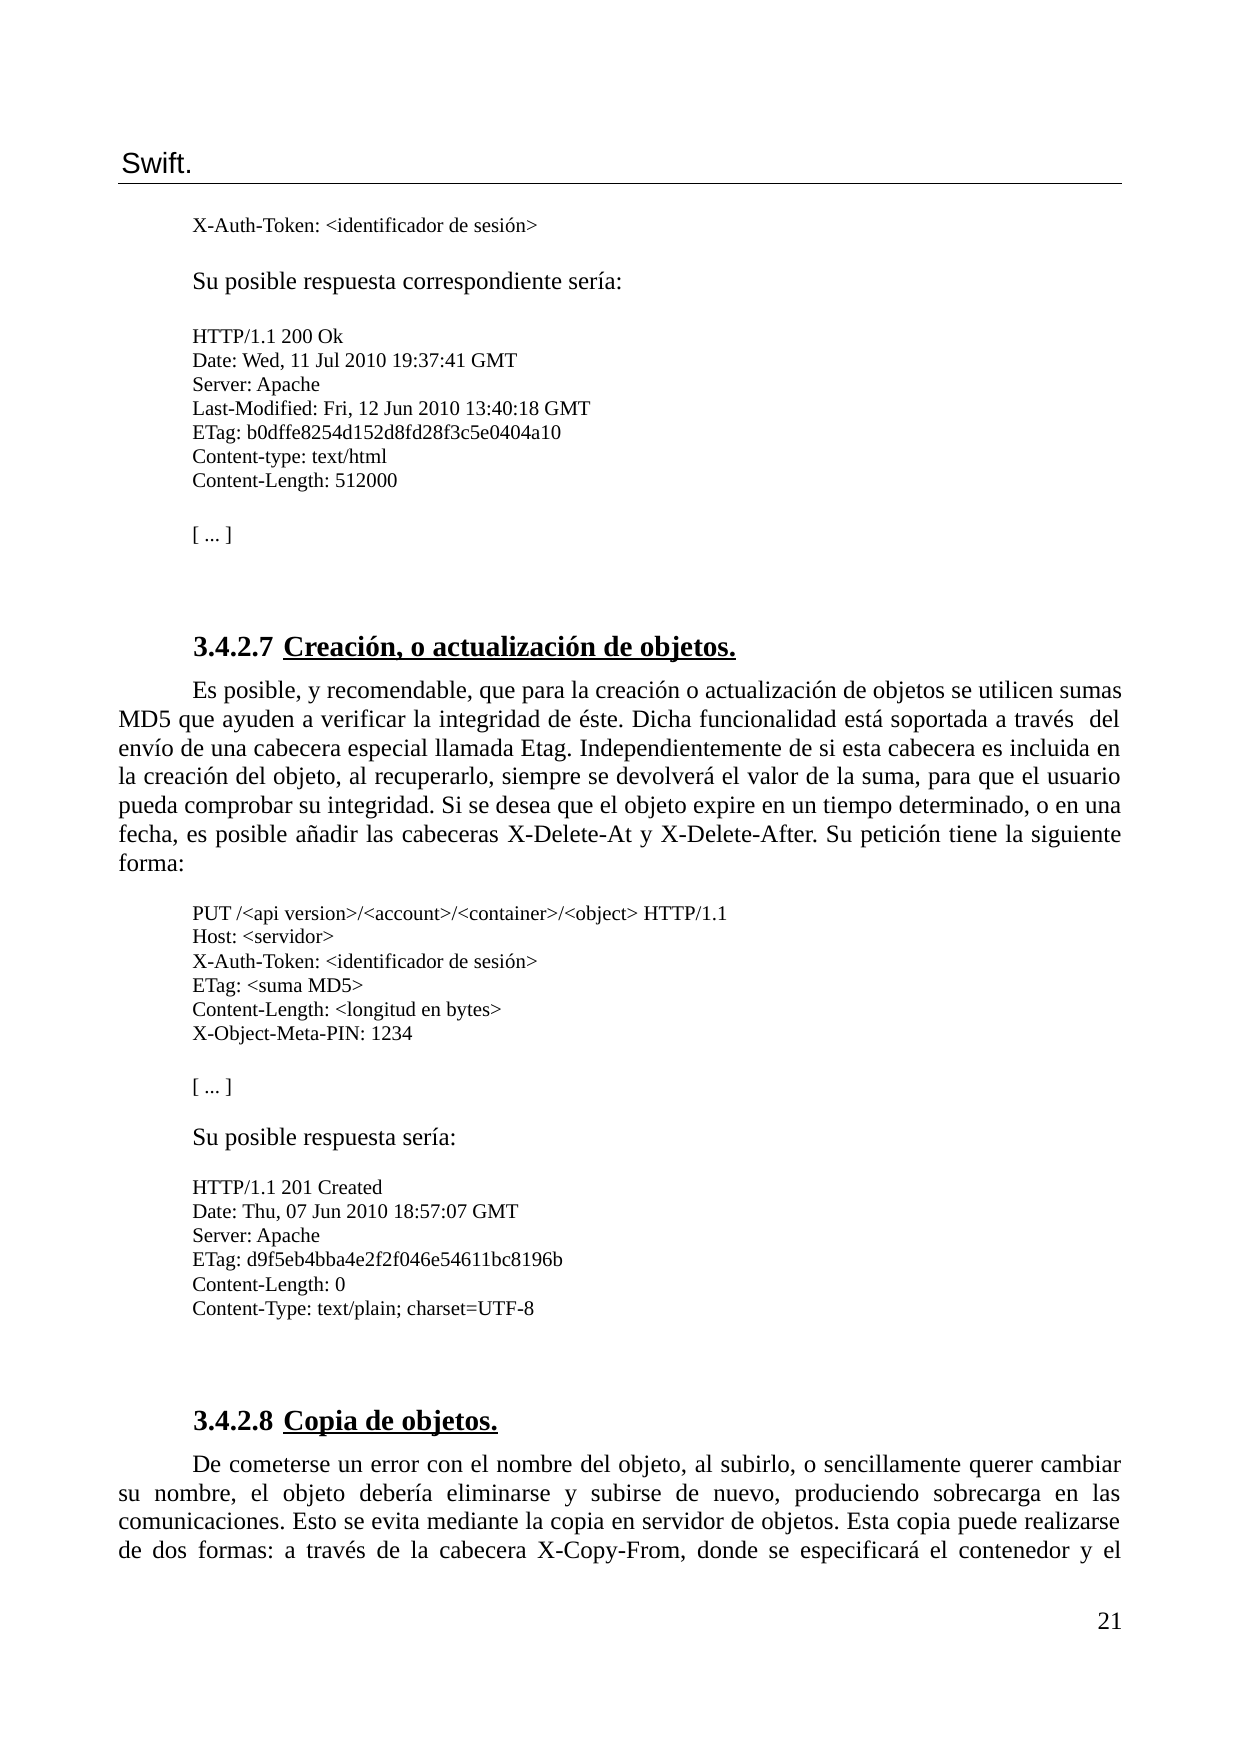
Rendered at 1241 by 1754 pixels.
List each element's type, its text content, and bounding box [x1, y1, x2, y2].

text Host: <servidor> [118, 924, 1122, 948]
text Server: Apache [118, 372, 1122, 396]
text X-Object-Meta-PIN: 1234 [118, 1021, 1122, 1045]
text De cometerse un error con el nombre del objeto, al subirlo, o sencillamente querer cambiar su nombre, el objeto debería eliminarse y subirse de nuevo, produciendo sobrecarga en las comunicaciones. Esto se evita mediante la copia en servidor de objetos. Esta copia puede realizarse de dos formas: a través de la cabecera X-Copy-From, donde se especificará el contenedor y el [118, 1449, 1122, 1564]
text Content-type: text/html [118, 444, 1122, 468]
subtitle Copia de objetos. [193, 1403, 1122, 1436]
text [ ... ] [118, 522, 1122, 546]
text Date: Thu, 07 Jun 2010 18:57:07 GMT [118, 1199, 1122, 1223]
text Su posible respuesta correspondiente sería: [118, 266, 1122, 295]
text Last-Modified: Fri, 12 Jun 2010 13:40:18 GMT [118, 396, 1122, 420]
subtitle Creación, o actualización de objetos. [193, 629, 1122, 663]
text ETag: <suma MD5> [118, 973, 1122, 997]
text ETag: d9f5eb4bba4e2f2f046e54611bc8196b [118, 1247, 1122, 1271]
text Server: Apache [118, 1223, 1122, 1247]
text Content-Length: 512000 [118, 468, 1122, 492]
text Date: Wed, 11 Jul 2010 19:37:41 GMT [118, 348, 1122, 372]
text PUT /<api version>/<account>/<container>/<object> HTTP/1.1 [118, 900, 1122, 924]
text X-Auth-Token: <identificador de sesión> [118, 213, 1122, 237]
text ETag: b0dffe8254d152d8fd28f3c5e0404a10 [118, 420, 1122, 444]
text Es posible, y recomendable, que para la creación o actualización de objetos se utilicen sumas MD5 que ayuden a verificar la integridad de éste. Dicha funcionalidad está soportada a través del envío de una cabecera especial llamada Etag. Independientemente de si esta cabecera es incluida en la creación del objeto, al recuperarlo, siempre se devolverá el valor de la suma, para que el usuario pueda comprobar su integridad. Si se desea que el objeto expire en un tiempo determinado, o en una fecha, es posible añadir las cabeceras X-Delete-At y X-Delete-After. Su petición tiene la siguiente forma: [118, 675, 1122, 876]
text Su posible respuesta sería: [118, 1122, 1122, 1151]
text Content-Length: <longitud en bytes> [118, 997, 1122, 1021]
text X-Auth-Token: <identificador de sesión> [118, 948, 1122, 973]
text [ ... ] [118, 1074, 1122, 1098]
text Content-Type: text/plain; charset=UTF-8 [118, 1296, 1122, 1319]
text Content-Length: 0 [118, 1271, 1122, 1296]
text HTTP/1.1 201 Created [118, 1175, 1122, 1199]
text HTTP/1.1 200 Ok [118, 324, 1122, 348]
